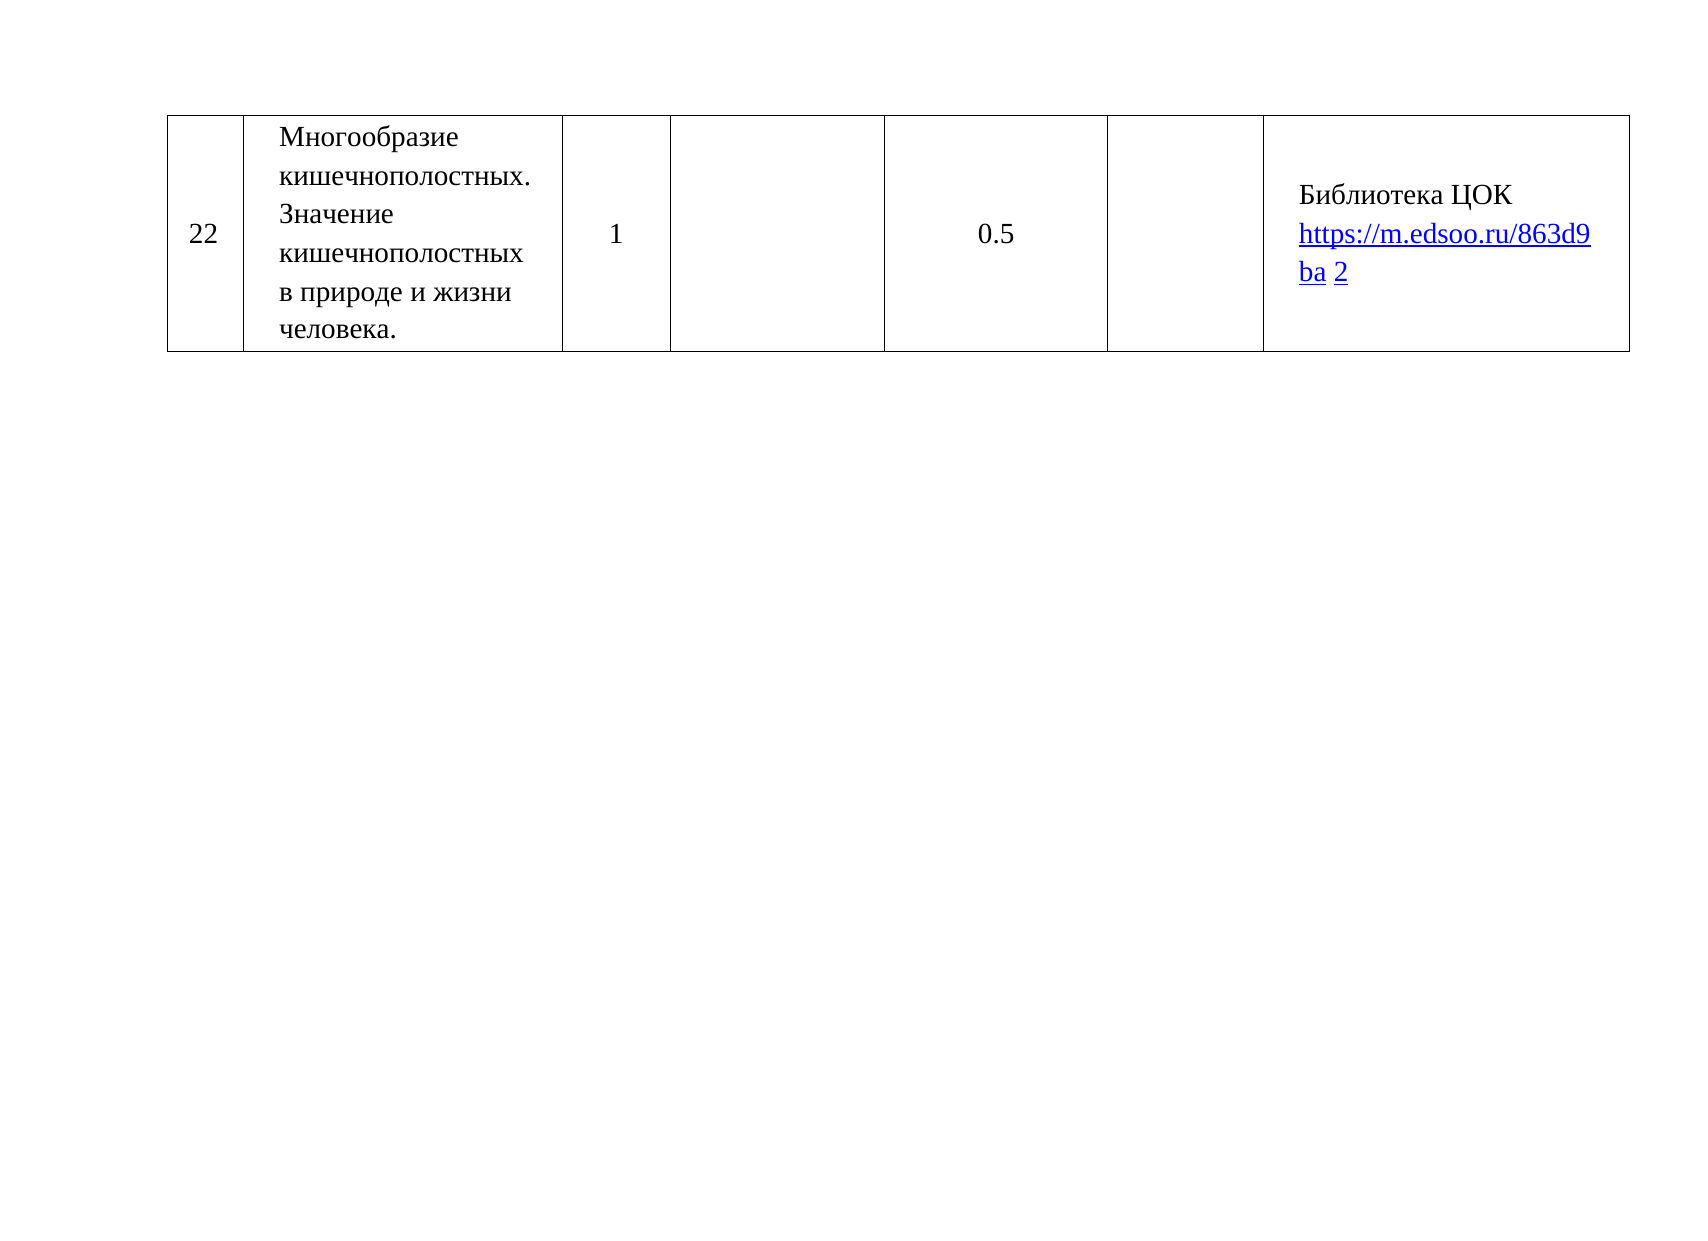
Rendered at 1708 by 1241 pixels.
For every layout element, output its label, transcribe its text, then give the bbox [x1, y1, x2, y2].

table_cell Библиотека ЦОК https://m.edsoo.ru/863d9ba 2 [1264, 116, 1629, 351]
table_cell Многообразие кишечнополостных. Значение кишечнополостных в природе и жизни человека. [244, 116, 562, 351]
table_cell [1108, 116, 1263, 351]
table_cell 0.5 [885, 116, 1107, 351]
table_cell 1 [563, 116, 670, 351]
table_cell 22 [168, 116, 243, 351]
table_cell [671, 116, 884, 351]
